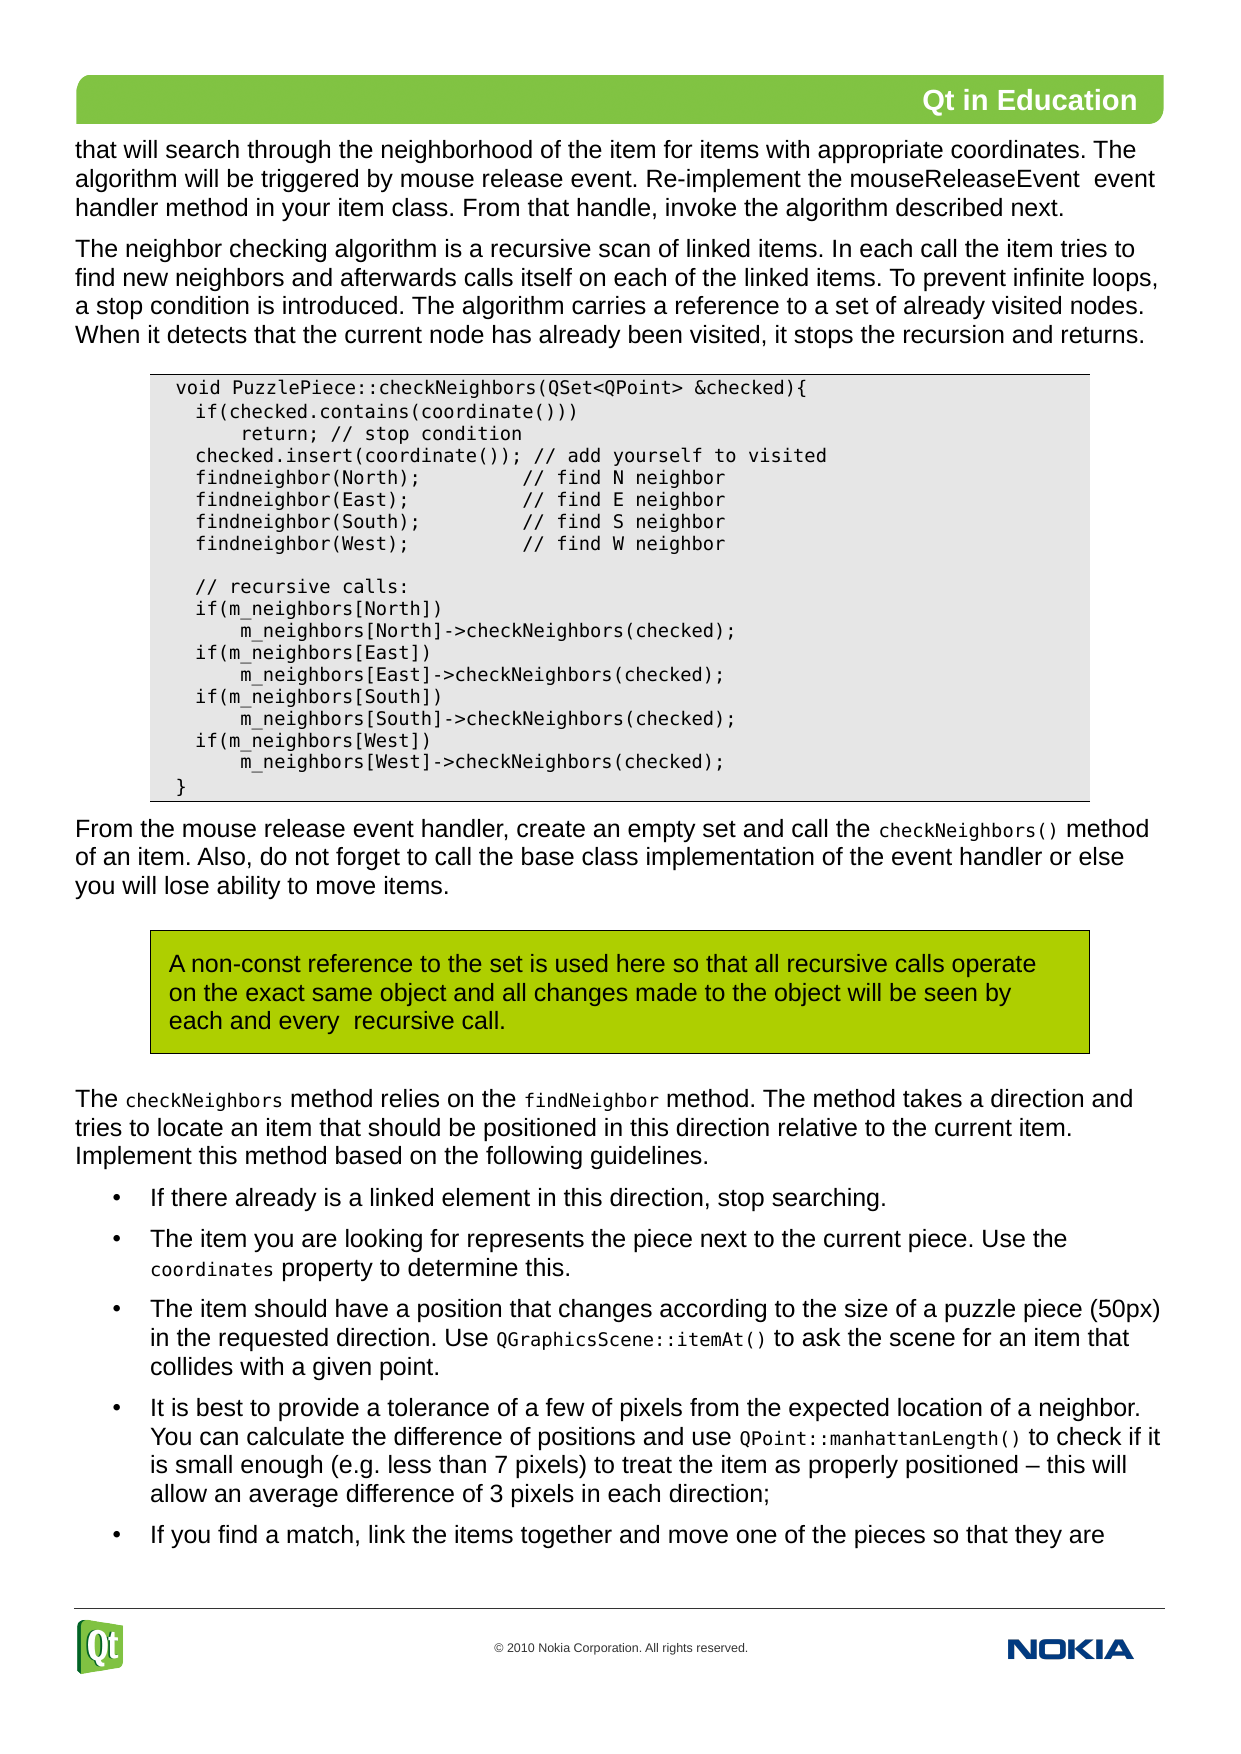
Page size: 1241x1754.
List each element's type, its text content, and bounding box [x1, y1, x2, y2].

text return; // stop condition [150, 423, 1090, 445]
list If you find a match, link the items together and move one of the pieces so that they are [112, 1521, 1165, 1549]
text // recursive calls: [150, 576, 1090, 598]
text if(m_neighbors[East]) [150, 642, 1090, 664]
list If there already is a linked element in this direction, stop searching. [112, 1183, 1165, 1211]
list The item you are looking for represents the piece next to the current piece. Use the coordinates property to determine this. [112, 1224, 1165, 1282]
text m_neighbors[North]->checkNeighbors(checked); [150, 620, 1090, 642]
text if(checked.contains(coordinate())) [150, 401, 1090, 423]
text m_neighbors[West]->checkNeighbors(checked); [150, 751, 1090, 773]
text checked.insert(coordinate()); // add yourself to visited [150, 445, 1090, 467]
list The item should have a position that changes according to the size of a puzzle piece (50px) in the requested direction. Use QGraphicsScene::itemAt() to ask the scene for an item that collides with a given point. [112, 1294, 1165, 1380]
picture [76, 75, 1164, 124]
text From the mouse release event handler, create an empty set and call the checkNeighbors() method of an item. Also, do not forget to call the base class implementation of the event handler or else you will lose ability to move items. [75, 813, 1165, 900]
text m_neighbors[East]->checkNeighbors(checked); [150, 664, 1090, 686]
text } [150, 773, 1090, 801]
text findneighbor(West); // find W neighbor [150, 533, 1090, 554]
text m_neighbors[South]->checkNeighbors(checked); [150, 708, 1090, 729]
text The checkNeighbors method relies on the findNeighbor method. The method takes a direction and tries to locate an item that should be positioned in this direction relative to the current item. Implement this method based on the following guidelines. [75, 1084, 1165, 1170]
text if(m_neighbors[South]) [150, 686, 1090, 708]
text if(m_neighbors[North]) [150, 598, 1090, 620]
picture [978, 1610, 1164, 1688]
text The neighbor checking algorithm is a recursive scan of linked items. In each call the item tries to find new neighbors and afterwards calls itself on each of the linked items. To prevent infinite loops, a stop condition is introduced. The algorithm carries a reference to a set of already visited nodes. When it detects that the current node has already been visited, it stops the recursion and returns. [75, 234, 1165, 349]
text findneighbor(North); // find N neighbor [150, 467, 1090, 489]
text findneighbor(East); // find E neighbor [150, 489, 1090, 511]
text if(m_neighbors[West]) [150, 729, 1090, 751]
text findneighbor(South); // find S neighbor [150, 511, 1090, 533]
list It is best to provide a tolerance of a few of pixels from the expected location of a neighbor. You can calculate the difference of positions and use QPoint::manhattanLength() to check if it is small enough (e.g. less than 7 pixels) to treat the item as properly positioned – this will allow an average difference of 3 pixels in each direction; [112, 1393, 1165, 1508]
text void PuzzlePiece::checkNeighbors(QSet<QPoint> &checked){ [150, 375, 1090, 401]
text that will search through the neighborhood of the item for items with appropriate coordinates. The algorithm will be triggered by mouse release event. Re-implement the mouseReleaseEvent event handler method in your item class. From that handle, invoke the algorithm described next. [75, 135, 1165, 221]
picture [73, 1615, 127, 1679]
text A non-const reference to the set is used here so that all recursive calls operate on the exact same object and all changes made to the object will be seen by each and every recursive call. [151, 931, 1089, 1053]
